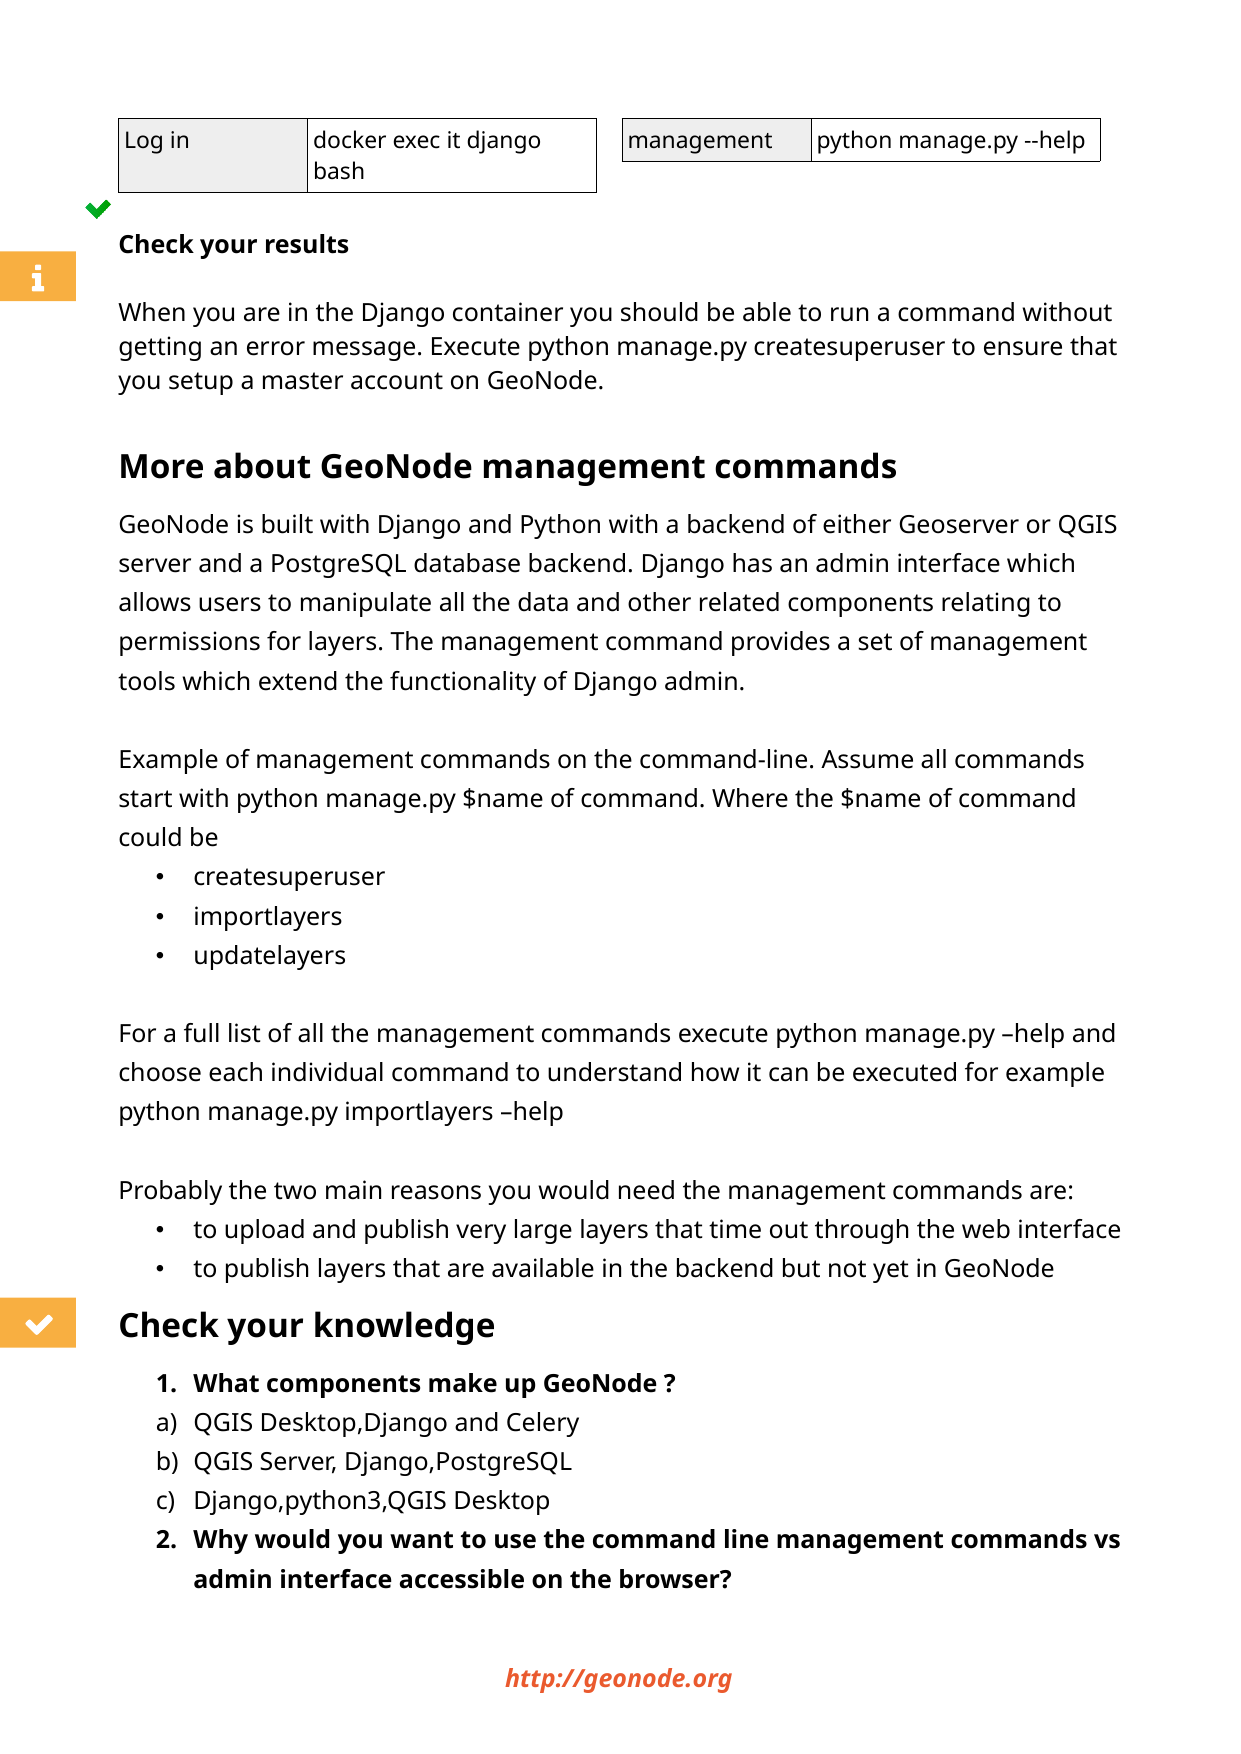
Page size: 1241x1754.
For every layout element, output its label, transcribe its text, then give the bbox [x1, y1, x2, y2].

list Django,python3,QGIS Desktop [156, 1483, 1122, 1517]
text For a full list of all the management commands execute python manage.py –help and choose each individual command to understand how it can be executed for example python manage.py importlayers –help [118, 1016, 1122, 1128]
subtitle Check your knowledge [118, 1302, 1122, 1347]
list What components make up GeoNode ? [156, 1366, 1122, 1399]
text Probably the two main reasons you would need the management commands are: [118, 1172, 1122, 1206]
table_cell python manage.py --help [812, 119, 1100, 161]
list QGIS Desktop,Django and Celery [156, 1405, 1122, 1439]
subtitle More about GeoNode management commands [118, 442, 1122, 488]
table_cell docker exec it django bash [308, 119, 596, 192]
table_cell management [623, 119, 811, 161]
text Check your results [118, 226, 1122, 260]
text Example of management commands on the command-line. Assume all commands start with python manage.py $name of command. Where the $name of command could be [118, 741, 1122, 854]
list QGIS Server, Django,PostgreSQL [156, 1444, 1122, 1478]
list updatelayers [156, 937, 1122, 971]
table_cell Log in [119, 119, 307, 192]
list to upload and publish very large layers that time out through the web interface [156, 1211, 1122, 1246]
list createsuperuser [156, 859, 1122, 893]
list to publish layers that are available in the backend but not yet in GeoNode [156, 1251, 1122, 1285]
text GeoNode is built with Django and Python with a backend of either Geoserver or QGIS server and a PostgreSQL database backend. Django has an admin interface which allows users to manipulate all the data and other related components relating to permissions for layers. The management command provides a set of management tools which extend the functionality of Django admin. [118, 506, 1122, 697]
list importlayers [156, 898, 1122, 932]
list Why would you want to use the command line management commands vs admin interface accessible on the browser? [156, 1522, 1122, 1595]
text When you are in the Django container you should be able to run a command without getting an error message. Execute python manage.py createsuperuser to ensure that you setup a master account on GeoNode. [118, 294, 1122, 431]
